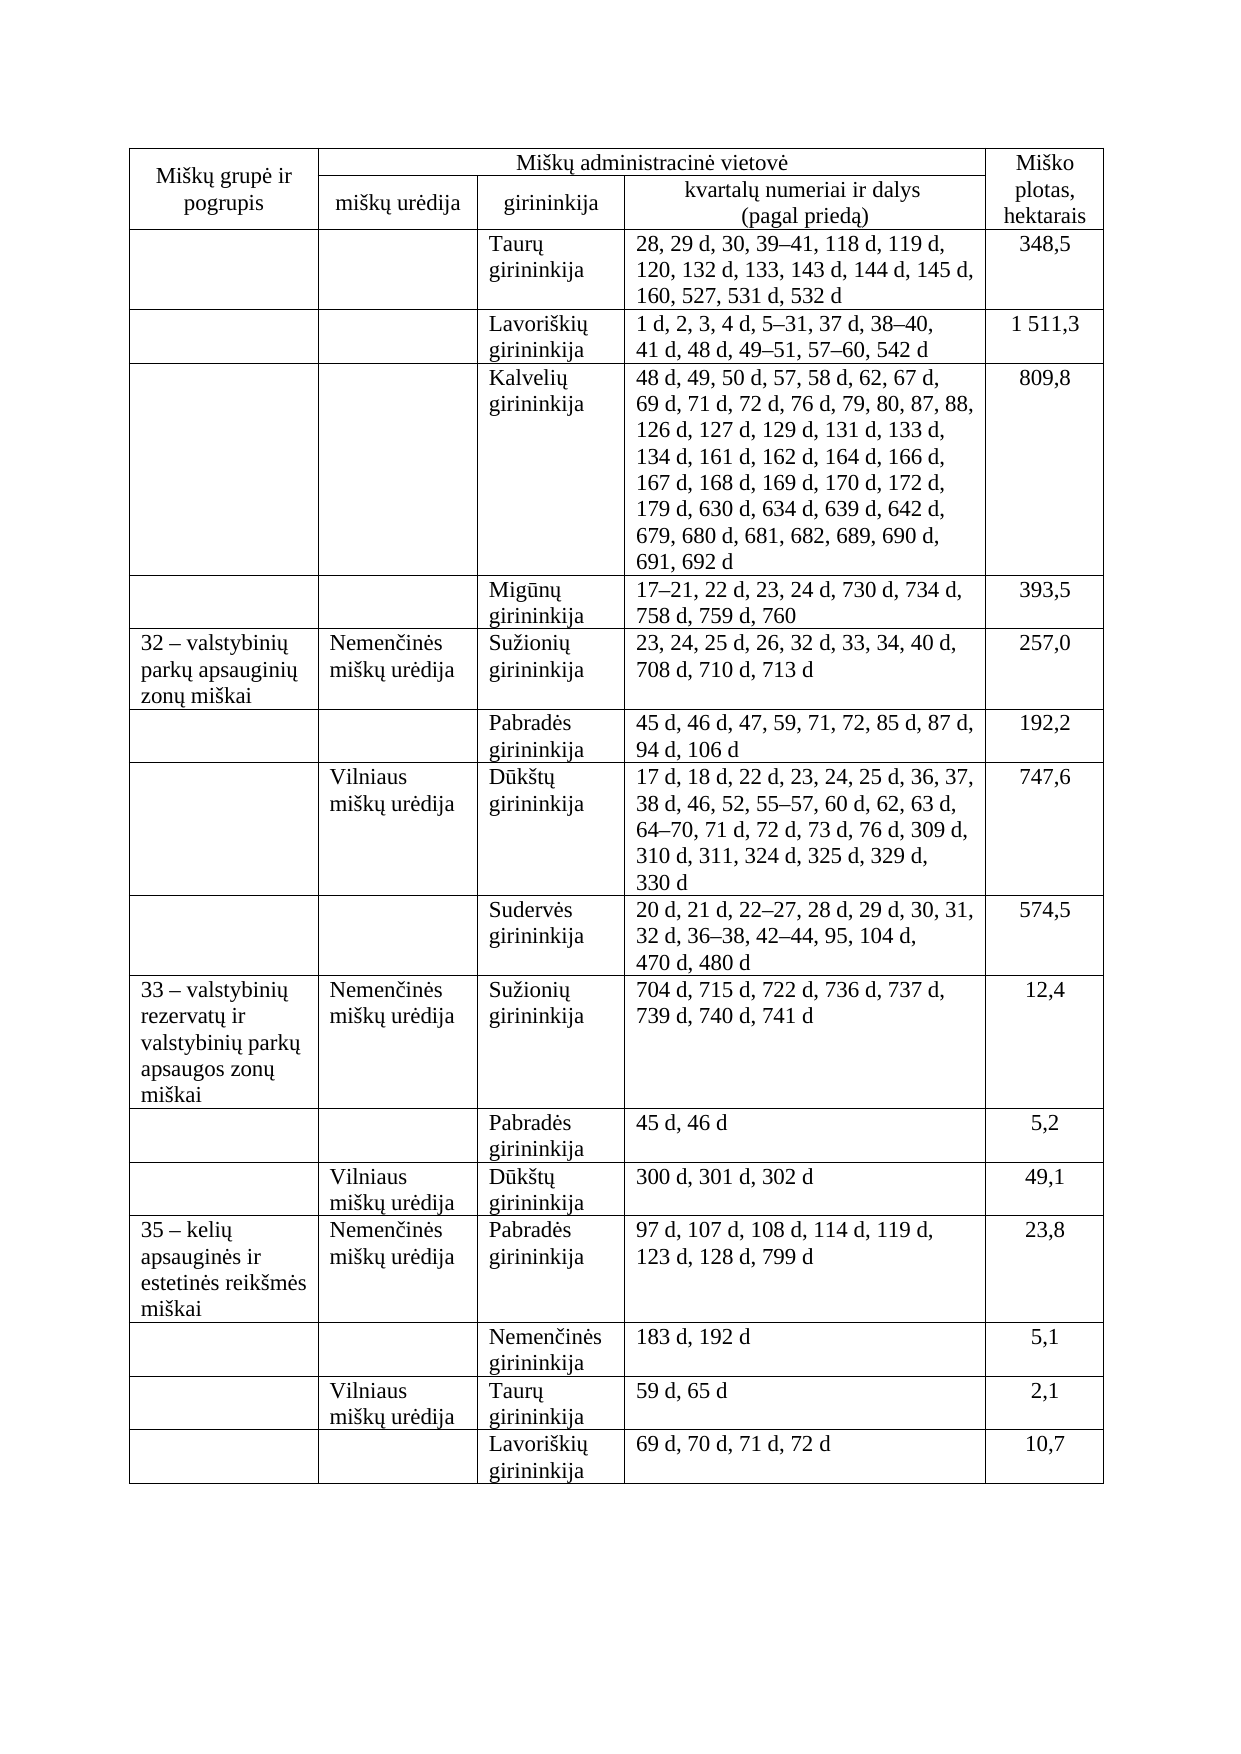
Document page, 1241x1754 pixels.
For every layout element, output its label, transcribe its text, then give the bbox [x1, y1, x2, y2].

table_cell [319, 1109, 477, 1162]
table_cell Sužionių girininkija [478, 629, 624, 708]
table_cell [319, 1323, 477, 1376]
table_header Miško plotas, hektarais [986, 149, 1103, 229]
table_cell Dūkštų girininkija [478, 1163, 624, 1215]
table_cell 45 d, 46 d [625, 1109, 985, 1162]
table_cell Nemenčinės miškų urėdija [319, 1216, 477, 1322]
table_cell kvartalų numeriai ir dalys (pagal priedą) [625, 176, 985, 229]
table_cell [130, 1430, 318, 1483]
table_cell [130, 230, 318, 309]
table_cell 17–21, 22 d, 23, 24 d, 730 d, 734 d, 758 d, 759 d, 760 [625, 576, 985, 628]
table_cell 12,4 [986, 976, 1103, 1108]
table_cell 809,8 [986, 364, 1103, 574]
table_cell Nemenčinės miškų urėdija [319, 629, 477, 708]
table_header Miškų administracinė vietovė [319, 149, 985, 175]
table_cell [130, 1109, 318, 1162]
table_header Miškų grupė ir pogrupis [130, 149, 318, 229]
table_cell [319, 576, 477, 628]
table_cell 10,7 [986, 1430, 1103, 1483]
table_cell 5,1 [986, 1323, 1103, 1376]
table_cell 300 d, 301 d, 302 d [625, 1163, 985, 1215]
table_cell [319, 710, 477, 762]
table_cell Vilniaus miškų urėdija [319, 1377, 477, 1429]
table_cell [130, 710, 318, 762]
table_cell Pabradės girininkija [478, 1109, 624, 1162]
table_cell Kalvelių girininkija [478, 364, 624, 574]
table_cell 574,5 [986, 896, 1103, 975]
table_cell [319, 230, 477, 309]
table_cell [319, 310, 477, 363]
table_cell Migūnų girininkija [478, 576, 624, 628]
table_cell Taurų girininkija [478, 1377, 624, 1429]
table_cell 348,5 [986, 230, 1103, 309]
table_cell 5,2 [986, 1109, 1103, 1162]
table_cell Pabradės girininkija [478, 1216, 624, 1322]
table_cell [130, 310, 318, 363]
table_cell 28, 29 d, 30, 39–41, 118 d, 119 d, 120, 132 d, 133, 143 d, 144 d, 145 d, 160, 527, 531 d, 532 d [625, 230, 985, 309]
table_cell 23,8 [986, 1216, 1103, 1322]
table_cell 32 – valstybinių parkų apsauginių zonų miškai [130, 629, 318, 708]
table_cell 97 d, 107 d, 108 d, 114 d, 119 d, 123 d, 128 d, 799 d [625, 1216, 985, 1322]
table_cell Lavoriškių girininkija [478, 310, 624, 363]
table_cell 48 d, 49, 50 d, 57, 58 d, 62, 67 d, 69 d, 71 d, 72 d, 76 d, 79, 80, 87, 88, 126 d, 127 d, 129 d, 131 d, 133 d, 134 d, 161 d, 162 d, 164 d, 166 d, 167 d, 168 d, 169 d, 170 d, 172 d, 179 d, 630 d, 634 d, 639 d, 642 d, 679, 680 d, 681, 682, 689, 690 d, 691, 692 d [625, 364, 985, 574]
table_cell Dūkštų girininkija [478, 763, 624, 895]
table_cell [319, 364, 477, 574]
table_cell 35 – kelių apsauginės ir estetinės reikšmės miškai [130, 1216, 318, 1322]
table_cell 69 d, 70 d, 71 d, 72 d [625, 1430, 985, 1483]
table_cell Nemenčinės girininkija [478, 1323, 624, 1376]
table_cell Sudervės girininkija [478, 896, 624, 975]
table_cell 183 d, 192 d [625, 1323, 985, 1376]
table_cell [130, 1377, 318, 1429]
table_cell Lavoriškių girininkija [478, 1430, 624, 1483]
table_cell 20 d, 21 d, 22–27, 28 d, 29 d, 30, 31, 32 d, 36–38, 42–44, 95, 104 d, 470 d, 480 d [625, 896, 985, 975]
table_cell miškų urėdija [319, 176, 477, 229]
table_cell Vilniaus miškų urėdija [319, 763, 477, 895]
table_cell 33 – valstybinių rezervatų ir valstybinių parkų apsaugos zonų miškai [130, 976, 318, 1108]
table_cell 747,6 [986, 763, 1103, 895]
table_cell 1 d, 2, 3, 4 d, 5–31, 37 d, 38–40, 41 d, 48 d, 49–51, 57–60, 542 d [625, 310, 985, 363]
table_cell [130, 896, 318, 975]
table_cell 704 d, 715 d, 722 d, 736 d, 737 d, 739 d, 740 d, 741 d [625, 976, 985, 1108]
table_cell Nemenčinės miškų urėdija [319, 976, 477, 1108]
table_cell Taurų girininkija [478, 230, 624, 309]
table_cell [130, 1163, 318, 1215]
table_cell 49,1 [986, 1163, 1103, 1215]
table_cell 192,2 [986, 710, 1103, 762]
table_cell [130, 576, 318, 628]
table_cell 17 d, 18 d, 22 d, 23, 24, 25 d, 36, 37, 38 d, 46, 52, 55–57, 60 d, 62, 63 d, 64–70, 71 d, 72 d, 73 d, 76 d, 309 d, 310 d, 311, 324 d, 325 d, 329 d, 330 d [625, 763, 985, 895]
table_cell 59 d, 65 d [625, 1377, 985, 1429]
table_cell [319, 1430, 477, 1483]
table_cell 2,1 [986, 1377, 1103, 1429]
table_cell 1 511,3 [986, 310, 1103, 363]
table_cell [130, 364, 318, 574]
table_cell girininkija [478, 176, 624, 229]
table_cell 23, 24, 25 d, 26, 32 d, 33, 34, 40 d, 708 d, 710 d, 713 d [625, 629, 985, 708]
table_cell Pabradės girininkija [478, 710, 624, 762]
table_cell 257,0 [986, 629, 1103, 708]
table_cell 45 d, 46 d, 47, 59, 71, 72, 85 d, 87 d, 94 d, 106 d [625, 710, 985, 762]
table_cell 393,5 [986, 576, 1103, 628]
table_cell Vilniaus miškų urėdija [319, 1163, 477, 1215]
table_cell Sužionių girininkija [478, 976, 624, 1108]
table_cell [130, 763, 318, 895]
table_cell [130, 1323, 318, 1376]
table_cell [319, 896, 477, 975]
